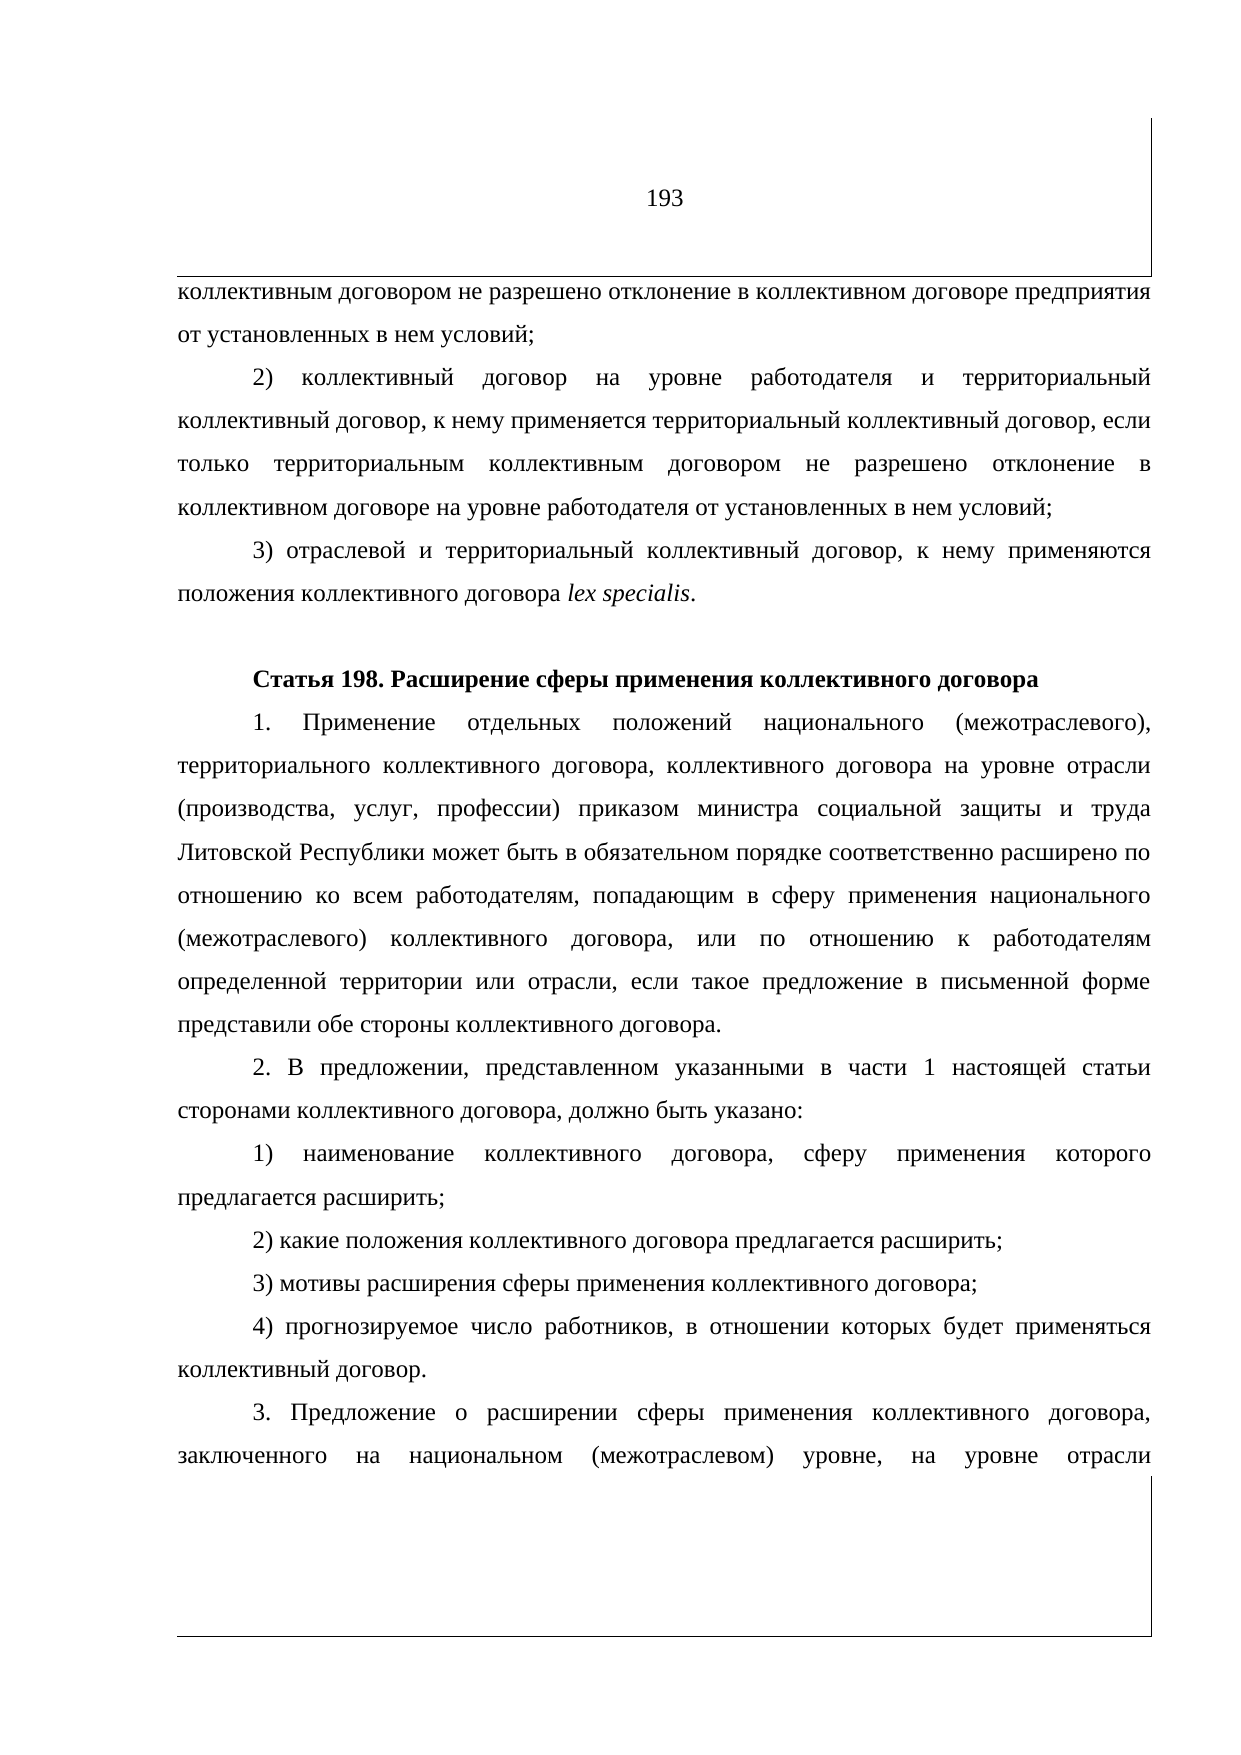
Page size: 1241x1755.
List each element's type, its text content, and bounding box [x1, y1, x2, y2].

text 3. Предложение о расширении сферы применения коллективного договора, заключенного на национальном (межотраслевом) уровне, на уровне отрасли [177, 1397, 1152, 1469]
text 2. В предложении, представленном указанными в части 1 настоящей статьи сторонами коллективного договора, должно быть указано: [177, 1052, 1152, 1124]
text коллективным договором не разрешено отклонение в коллективном договоре предприятия от установленных в нем условий; [177, 276, 1152, 348]
text Статья 198. Расширение сферы применения коллективного договора [177, 664, 1152, 693]
text 1) наименование коллективного договора, сферу применения которого предлагается расширить; [177, 1138, 1152, 1210]
text 2) какие положения коллективного договора предлагается расширить; [177, 1225, 1152, 1253]
text 2) коллективный договор на уровне работодателя и территориальный коллективный договор, к нему применяется территориальный коллективный договор, если только территориальным коллективным договором не разрешено отклонение в коллективном договоре на уровне работодателя от установленных в нем условий; [177, 362, 1152, 520]
text 3) мотивы расширения сферы применения коллективного договора; [177, 1268, 1152, 1297]
text 1. Применение отдельных положений национального (межотраслевого), территориального коллективного договора, коллективного договора на уровне отрасли (производства, услуг, профессии) приказом министра социальной защиты и труда Литовской Республики может быть в обязательном порядке соответственно расширено по отношению ко всем работодателям, попадающим в сферу применения национального (межотраслевого) коллективного договора, или по отношению к работодателям определенной территории или отрасли, если такое предложение в письменной форме представили обе стороны коллективного договора. [177, 707, 1152, 1038]
text 4) прогнозируемое число работников, в отношении которых будет применяться коллективный договор. [177, 1311, 1152, 1383]
text 3) отраслевой и территориальный коллективный договор, к нему применяются положения коллективного договора lex specialis. [177, 535, 1152, 607]
